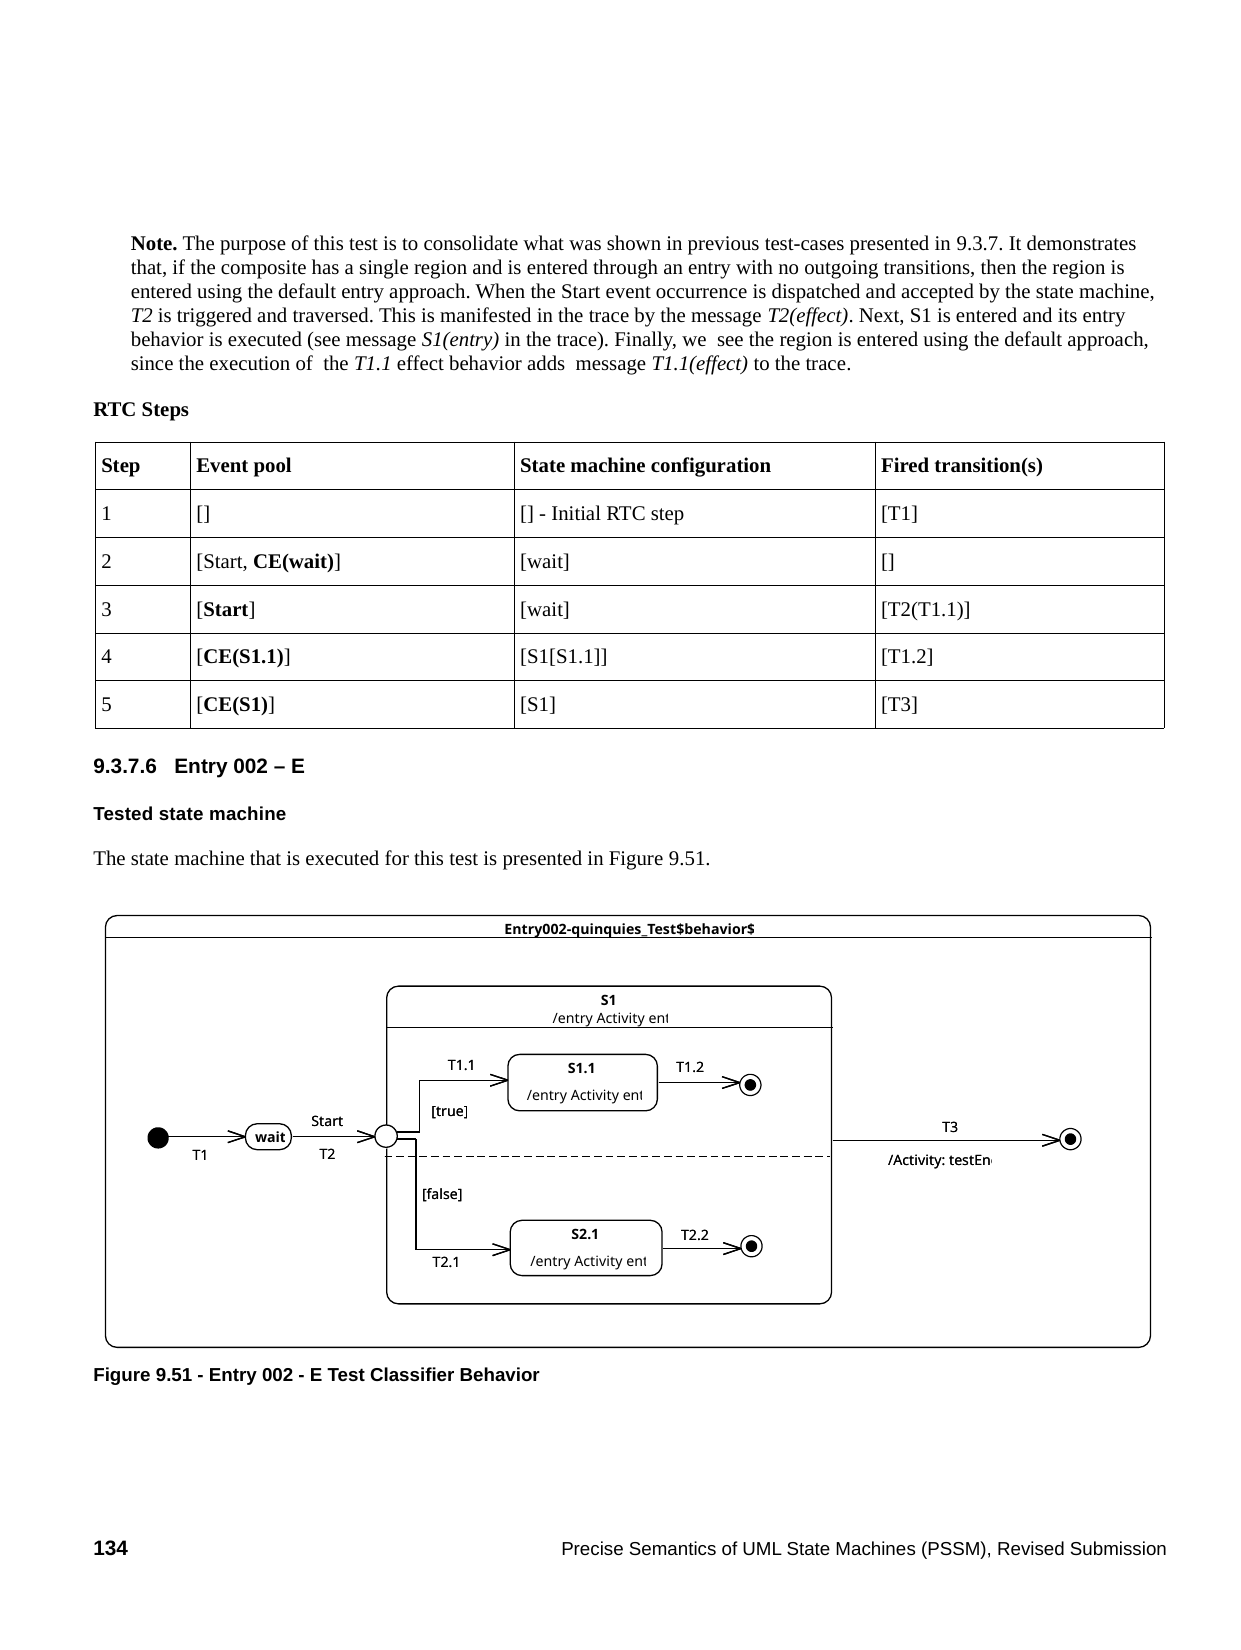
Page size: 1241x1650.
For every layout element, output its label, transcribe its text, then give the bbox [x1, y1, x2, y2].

table_cell [wait] [515, 586, 875, 632]
table_header State machine configuration [515, 443, 875, 489]
table_cell [CE(S1)] [191, 681, 514, 728]
subtitle Entry 002 – E [93, 753, 1164, 778]
table_cell 2 [96, 538, 190, 585]
text RTC Steps [93, 396, 1164, 421]
table_cell [] [191, 490, 514, 537]
table_cell [] - Initial RTC step [515, 490, 875, 537]
table_cell 5 [96, 681, 190, 728]
table_cell [S1[S1.1]] [515, 634, 875, 680]
table_cell [T2(T1.1)] [876, 586, 1164, 632]
table_cell [T1.2] [876, 634, 1164, 680]
subtitle Tested state machine [93, 803, 1164, 824]
text The state machine that is executed for this test is presented in Figure 9.51. [93, 846, 1164, 869]
table_cell [] [876, 538, 1164, 585]
text Note. The purpose of this test is to consolidate what was shown in previous test-cases presented in 9.3.7. It demonstrates that, if the composite has a single region and is entered through an entry with no outgoing transitions, then the region is entered using the default entry approach. When the Start event occurrence is dispatched and accepted by the state machine, T2 is triggered and traversed. This is manifested in the trace by the message T2(effect). Next, S1 is entered and its entry behavior is executed (see message S1(entry) in the trace). Finally, we see the region is entered using the default approach, since the execution of the T1.1 effect behavior adds message T1.1(effect) to the trace. [131, 231, 1164, 375]
table_cell [Start] [191, 586, 514, 632]
table_header Fired transition(s) [876, 443, 1164, 489]
table_cell 1 [96, 490, 190, 537]
table_cell 4 [96, 634, 190, 680]
table_cell [T1] [876, 490, 1164, 537]
table_cell [T3] [876, 681, 1164, 728]
table_header Step [96, 443, 190, 489]
table_cell [S1] [515, 681, 875, 728]
table_cell [CE(S1.1)] [191, 634, 514, 680]
table_header Event pool [191, 443, 514, 489]
text Figure 9.51 - Entry 002 - E Test Classifier Behavior [93, 903, 1164, 1386]
table_cell [wait] [515, 538, 875, 585]
table_cell 3 [96, 586, 190, 632]
table_cell [Start, CE(wait)] [191, 538, 514, 585]
